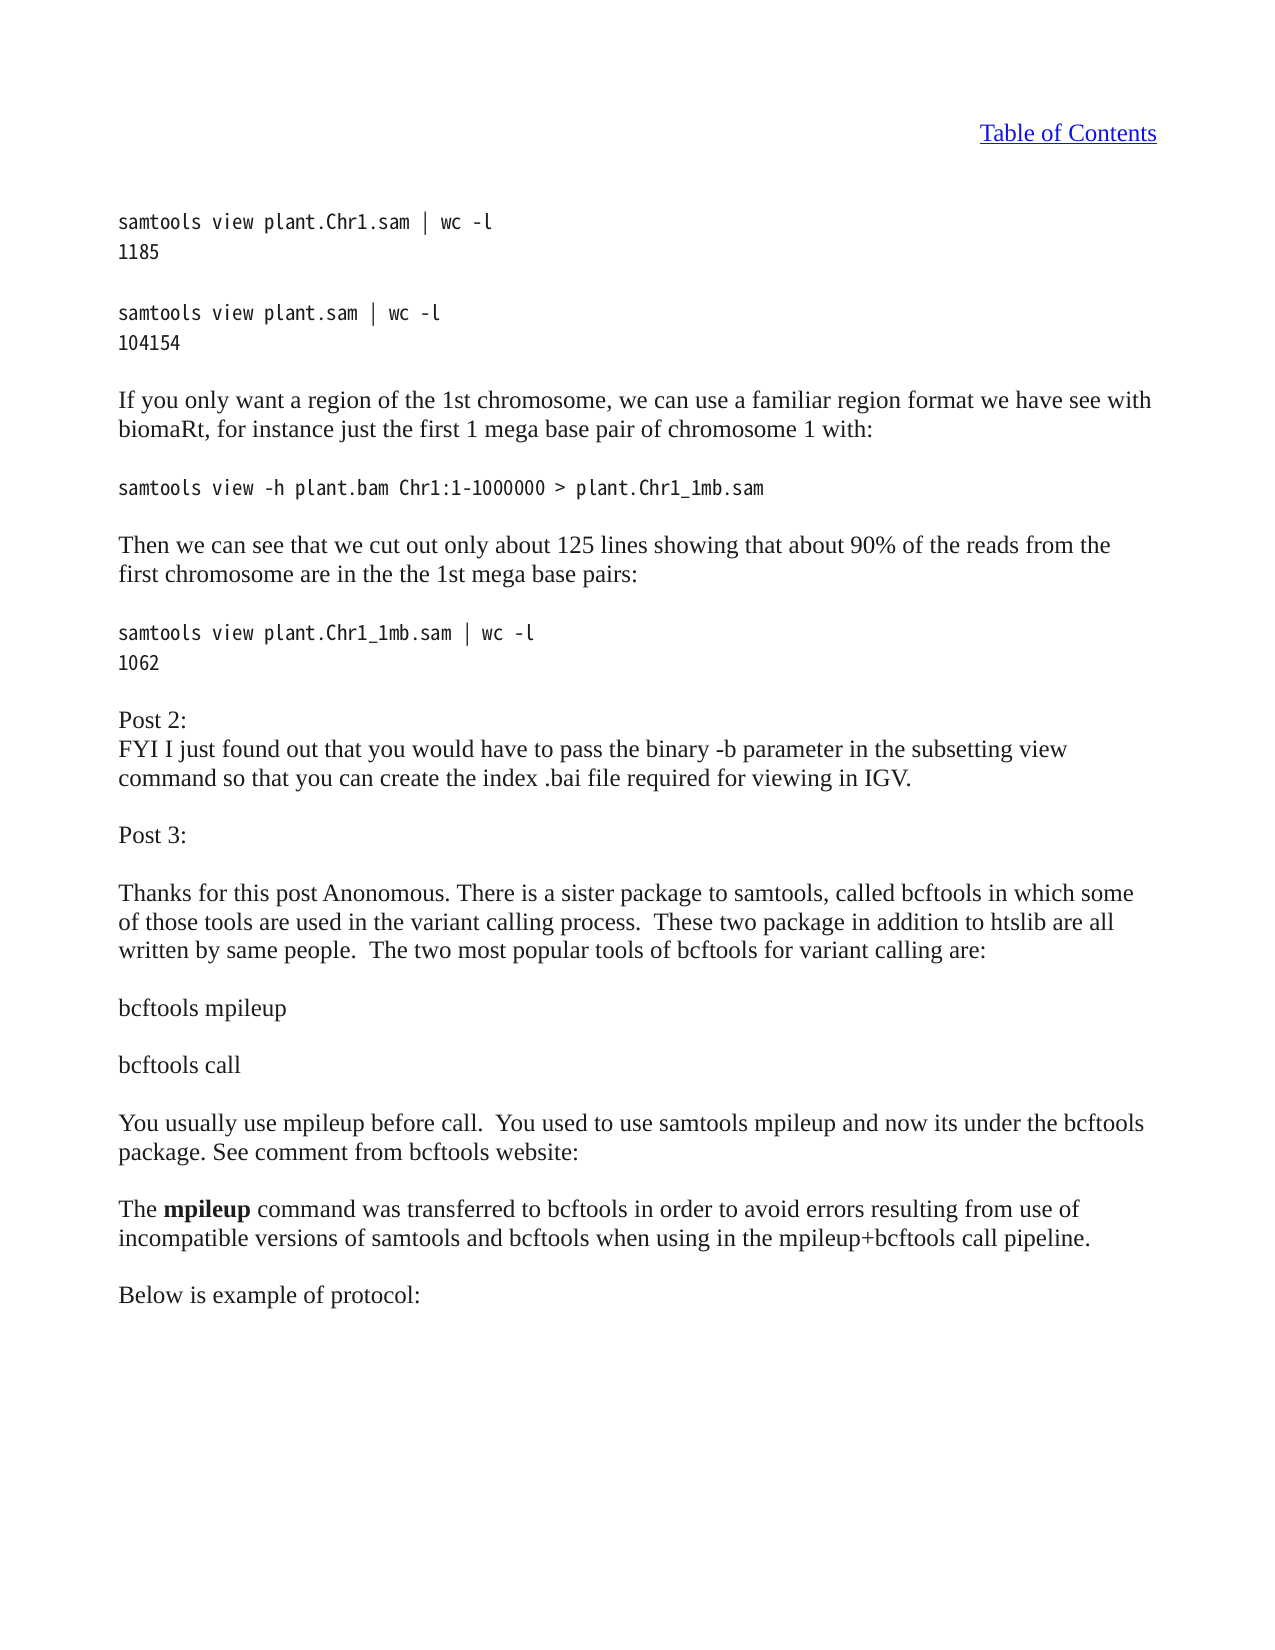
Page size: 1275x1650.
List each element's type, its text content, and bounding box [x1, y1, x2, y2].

text 1062 [118, 647, 1157, 677]
text You usually use mpileup before call. You used to use samtools mpileup and now its under the bcftools package. See comment from bcftools website: [118, 1108, 1157, 1166]
text samtools view plant.sam | wc -l [118, 296, 1157, 326]
text 1185 [118, 235, 1157, 266]
text Post 2: [118, 706, 1157, 734]
text If you only want a region of the 1st chromosome, we can use a familiar region format we have see with biomaRt, for instance just the first 1 mega base pair of chromosome 1 with: [118, 385, 1157, 442]
text bcftools call [118, 1051, 1157, 1079]
text samtools view -h plant.bam Chr1:1-1000000 > plant.Chr1_1mb.sam [118, 471, 1157, 501]
text samtools view plant.Chr1_1mb.sam | wc -l [118, 616, 1157, 647]
text Below is example of protocol: [118, 1281, 1157, 1309]
text Thanks for this post Anonomous. There is a sister package to samtools, called bcftools in which some of those tools are used in the variant calling process. These two package in addition to htslib are all written by same people. The two most popular tools of bcftools for variant calling are: [118, 878, 1157, 964]
text samtools view plant.Chr1.sam | wc -l [118, 205, 1157, 235]
text FYI I just found out that you would have to pass the binary -b parameter in the subsetting view command so that you can create the index .bai file required for viewing in IGV. [118, 734, 1157, 792]
text 104154 [118, 326, 1157, 356]
text Then we can see that we cut out only about 125 lines showing that about 90% of the reads from the first chromosome are in the the 1st mega base pairs: [118, 530, 1157, 588]
text The mpileup command was transferred to bcftools in order to avoid errors resulting from use of incompatible versions of samtools and bcftools when using in the mpileup+bcftools call pipeline. [118, 1194, 1157, 1252]
text Post 3: [118, 821, 1157, 849]
text bcftools mpileup [118, 993, 1157, 1022]
